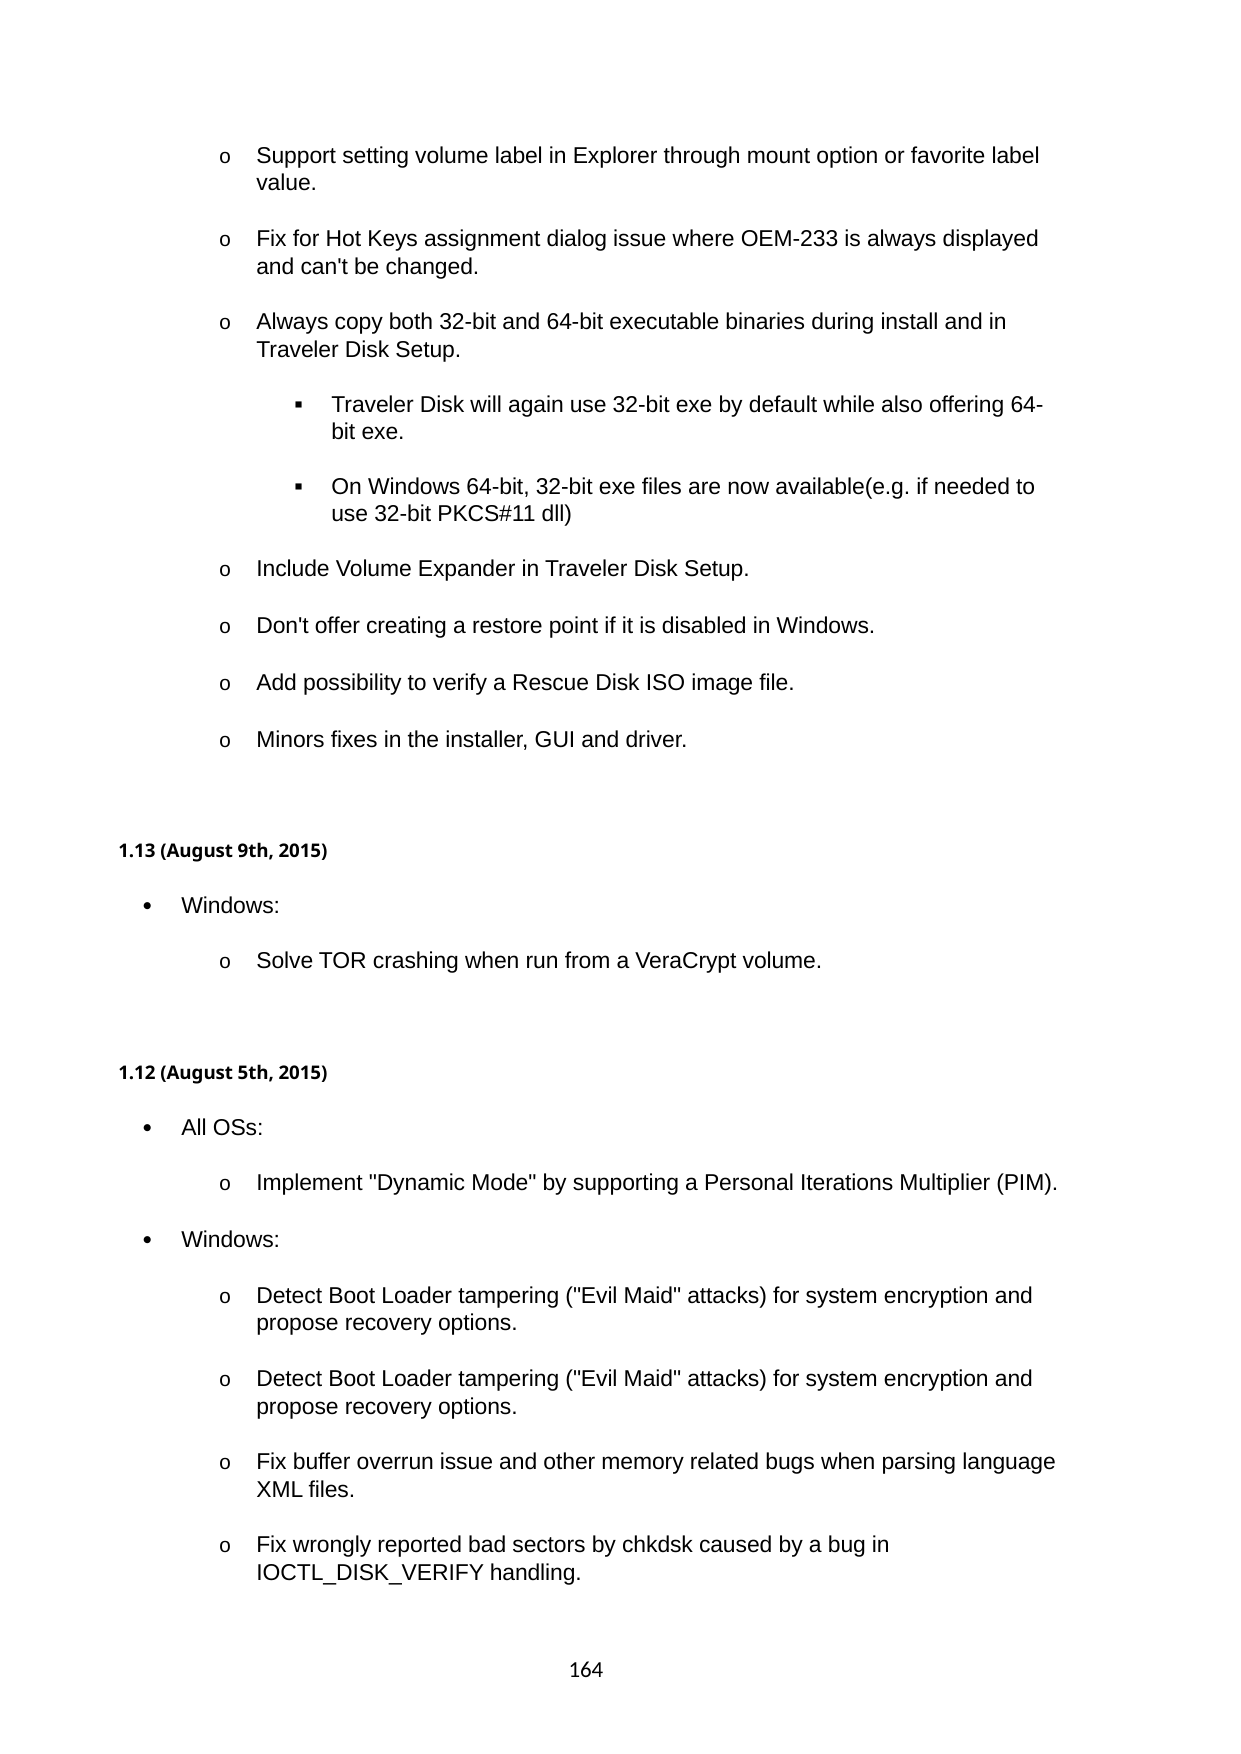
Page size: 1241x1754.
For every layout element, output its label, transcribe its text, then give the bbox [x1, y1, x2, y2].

text 1.12 (August 5th, 2015) [118, 1059, 1065, 1084]
list Windows: [144, 892, 1065, 918]
list Fix buffer overrun issue and other memory related bugs when parsing language XML files. [219, 1448, 1065, 1502]
list Detect Boot Loader tampering ("Evil Maid" attacks) for system encryption and propose recovery options. [219, 1282, 1065, 1336]
list Support setting volume label in Explorer through mount option or favorite label value. [219, 142, 1065, 196]
list Detect Boot Loader tampering ("Evil Maid" attacks) for system encryption and propose recovery options. [219, 1365, 1065, 1419]
list Don't offer creating a restore point if it is disabled in Windows. [219, 612, 1065, 640]
list Traveler Disk will again use 32-bit exe by default while also offering 64-bit exe. [294, 391, 1065, 444]
list Fix wrongly reported bad sectors by chkdsk caused by a bug in IOCTL_DISK_VERIFY handling. [219, 1531, 1065, 1585]
text 1.13 (August 9th, 2015) [118, 837, 1065, 863]
list All OSs: [144, 1114, 1065, 1140]
list Fix for Hot Keys assignment dialog issue where OEM-233 is always displayed and can't be changed. [219, 225, 1065, 279]
list Include Volume Expander in Traveler Disk Setup. [219, 555, 1065, 583]
list On Windows 64-bit, 32-bit exe files are now available(e.g. if needed to use 32-bit PKCS#11 dll) [294, 473, 1065, 526]
list Minors fixes in the installer, GUI and driver. [219, 726, 1065, 753]
list Always copy both 32-bit and 64-bit executable binaries during install and in Traveler Disk Setup. [219, 308, 1065, 362]
list Add possibility to verify a Rescue Disk ISO image file. [219, 669, 1065, 697]
list Windows: [144, 1226, 1065, 1252]
list Implement "Dynamic Mode" by supporting a Personal Iterations Multiplier (PIM). [219, 1169, 1065, 1197]
list Solve TOR crashing when run from a VeraCrypt volume. [219, 947, 1065, 975]
